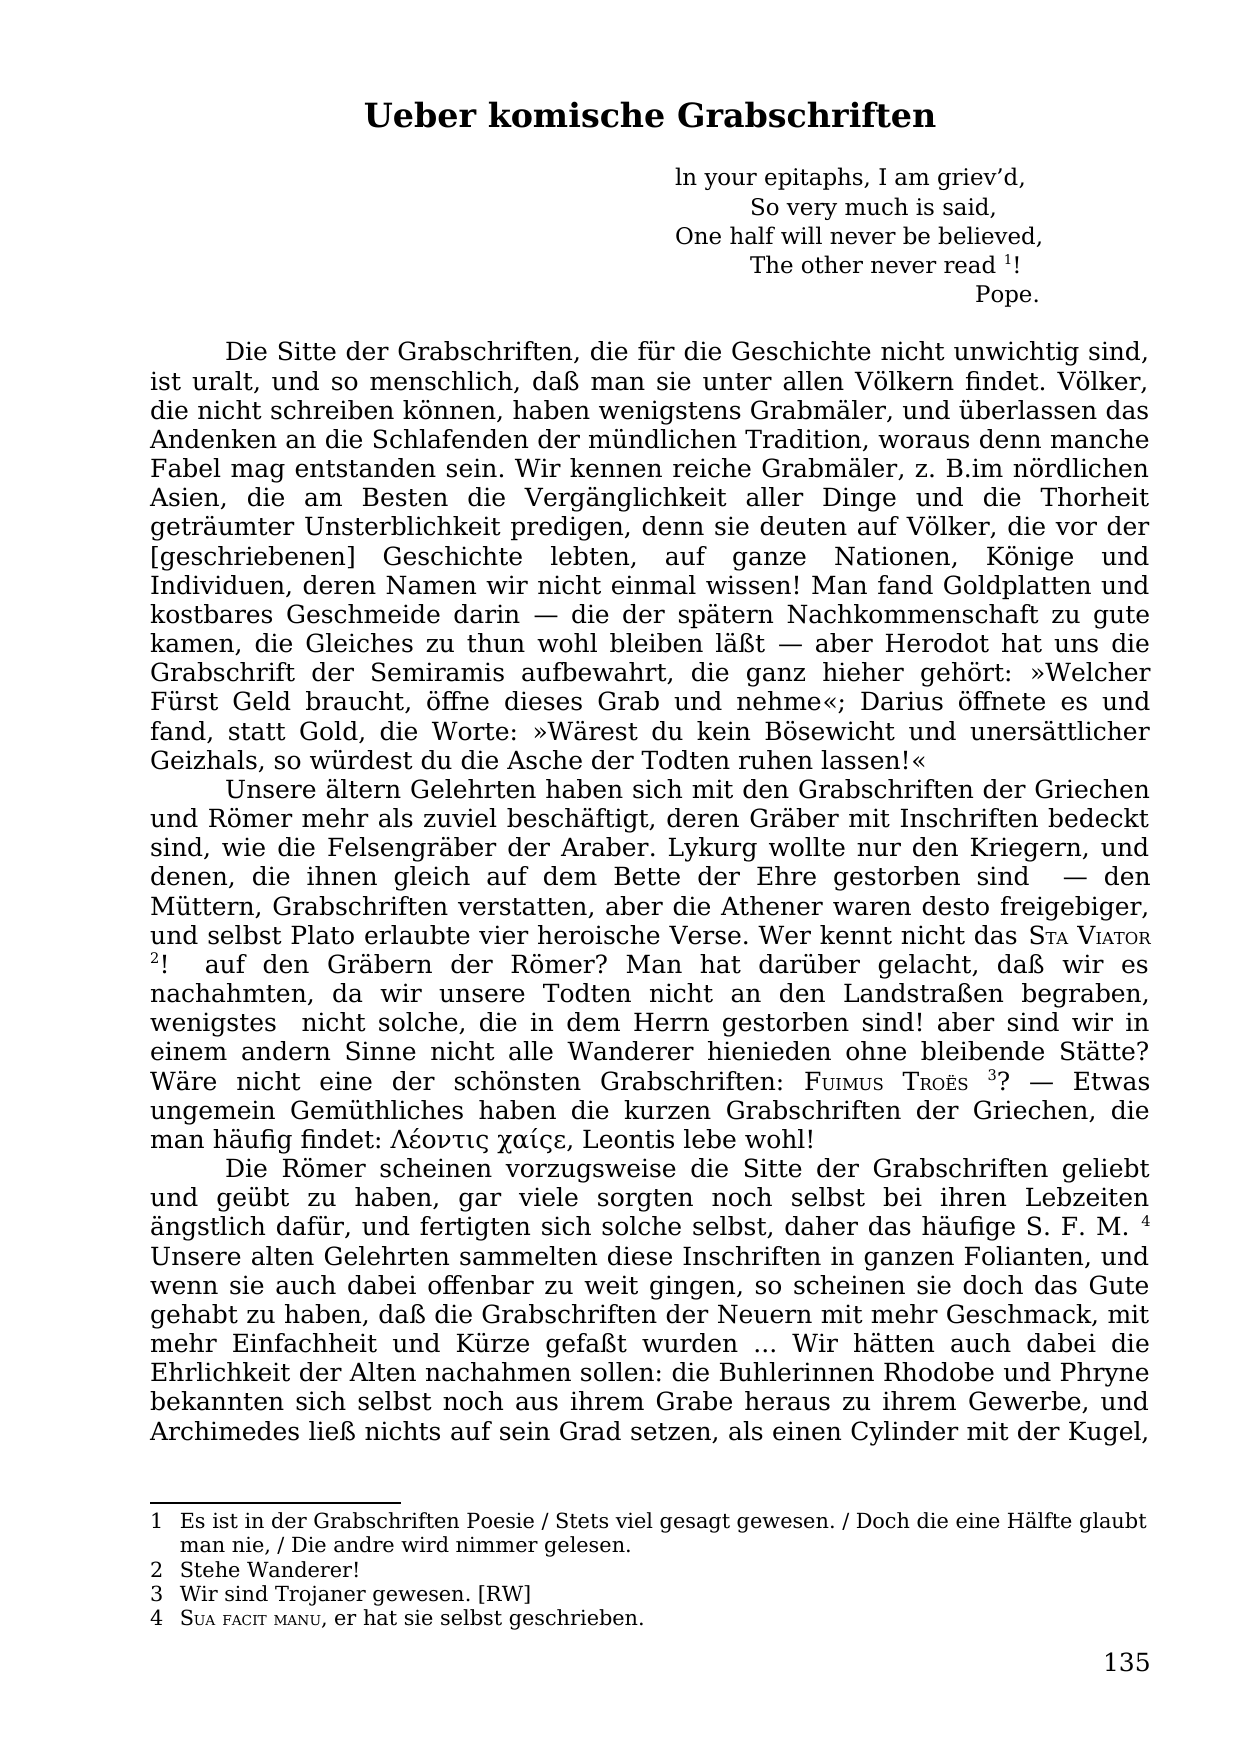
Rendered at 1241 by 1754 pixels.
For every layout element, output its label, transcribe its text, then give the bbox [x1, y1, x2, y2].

text ln your epitaphs, I am griev’d, [600, 162, 1151, 191]
text Ueber komische Grabschriften [150, 75, 1151, 135]
text Stehe Wanderer! [150, 1558, 1151, 1582]
text The other never read ! [600, 249, 1151, 279]
text Es ist in der Grabschriften Poesie / Stets viel gesagt gewesen. / Doch die eine Hälfte glaubt man nie, / Die andre wird nimmer gelesen. [150, 1509, 1151, 1558]
text Die Römer scheinen vorzugsweise die Sitte der Grabschriften geliebt und geübt zu haben, gar viele sorgten noch selbst bei ihren Lebzeiten ängstlich dafür, und fertigten sich solche selbst, daher das häufige S. F. M. Unsere alten Gelehrten sammelten diese Inschriften in ganzen Folianten, und wenn sie auch dabei offenbar zu weit gingen, so scheinen sie doch das Gute gehabt zu haben, daß die Grabschriften der Neuern mit mehr Geschmack, mit mehr Einfachheit und Kürze gefaßt wurden ... Wir hätten auch dabei die Ehrlichkeit der Alten nachahmen sollen: die Buhlerinnen Rhodobe und Phryne bekannten sich selbst noch aus ihrem Grabe heraus zu ihrem Gewerbe, und Archimedes ließ nichts auf sein Grad setzen, als einen Cylinder mit der Kugel, [150, 1154, 1151, 1446]
text Unsere ältern Gelehrten haben sich mit den Grabschriften der Griechen und Römer mehr als zuviel beschäftigt, deren Gräber mit Inschriften bedeckt sind, wie die Felsengräber der Araber. Lykurg wollte nur den Kriegern, und denen, die ihnen gleich auf dem Bette der Ehre gestorben sind — den Müttern, Grabschriften verstatten, aber die Athener waren desto freigebiger, und selbst Plato erlaubte vier heroische Verse. Wer kennt nicht das Sta Viator ! auf den Gräbern der Römer? Man hat darüber gelacht, daß wir es nachahmten, da wir unsere Todten nicht an den Landstraßen begraben, wenigstes nicht solche, die in dem Herrn gestorben sind! aber sind wir in einem andern Sinne nicht alle Wanderer hienieden ohne bleibende Stätte? Wäre nicht eine der schönsten Grabschriften: Fuimus Troës ? — Etwas ungemein Gemüthliches haben die kurzen Grabschriften der Griechen, die man häufig findet: Λέοντις χαίςε, Leontis lebe wohl! [150, 775, 1151, 1154]
text Die Sitte der Grabschriften, die für die Geschichte nicht unwichtig sind, ist uralt, und so menschlich, daß man sie unter allen Völkern findet. Völker, die nicht schreiben können, haben wenigstens Grabmäler, und überlassen das Andenken an die Schlafenden der mündlichen Tradition, woraus denn manche Fabel mag entstanden sein. Wir kennen reiche Grabmäler, z. B.im nördlichen Asien, die am Besten die Vergänglichkeit aller Dinge und die Thorheit geträumter Unsterblichkeit predigen, denn sie deuten auf Völker, die vor der [geschriebenen] Geschichte lebten, auf ganze Nationen, Könige und Individuen, deren Namen wir nicht einmal wissen! Man fand Goldplatten und kostbares Geschmeide darin — die der spätern Nachkommenschaft zu gute kamen, die Gleiches zu thun wohl bleiben läßt — aber Herodot hat uns die Grabschrift der Semiramis aufbewahrt, die ganz hieher gehört: »Welcher Fürst Geld braucht, öffne dieses Grab und nehme«; Darius öffnete es und fand, statt Gold, die Worte: »Wärest du kein Bösewicht und unersättlicher Geizhals, so würdest du die Asche der Todten ruhen lassen!« [150, 337, 1151, 775]
text So very much is said, [600, 191, 1151, 220]
text Sua facit manu, er hat sie selbst geschrieben. [150, 1606, 1151, 1631]
text Wir sind Trojaner gewesen. [RW] [150, 1582, 1151, 1606]
text One half will never be believed, [600, 220, 1151, 249]
text Pope. [600, 279, 1151, 308]
